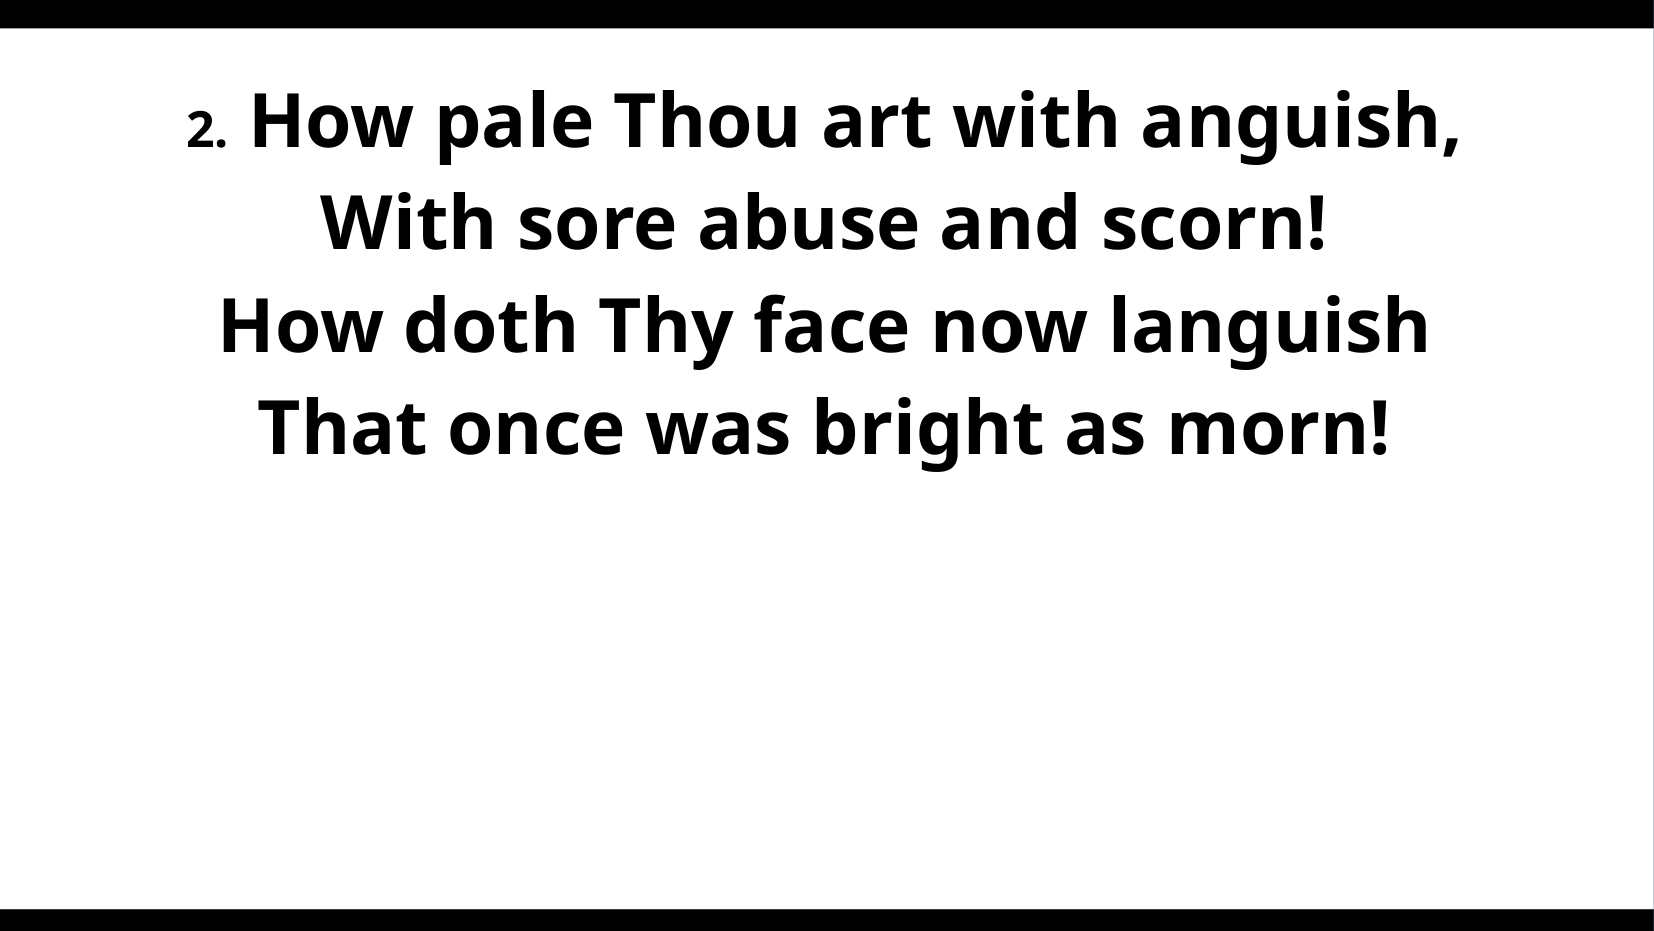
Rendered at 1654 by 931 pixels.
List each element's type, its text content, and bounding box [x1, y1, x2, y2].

picture [0, 0, 1654, 931]
text_box 2. How pale Thou art with anguish, With sore abuse and scorn! How doth Thy face now languish That once was bright as morn! [90, 60, 1561, 475]
